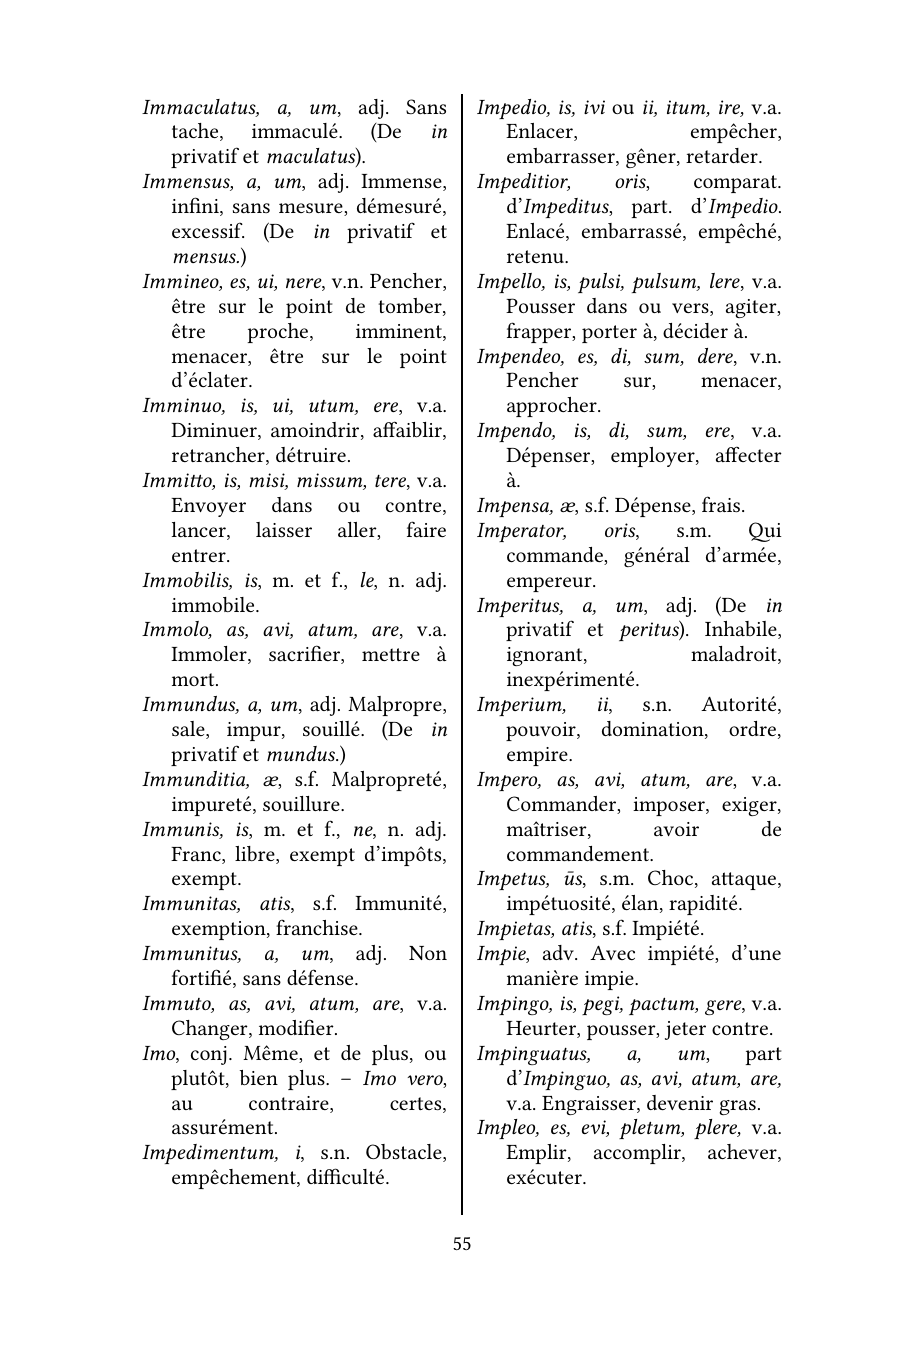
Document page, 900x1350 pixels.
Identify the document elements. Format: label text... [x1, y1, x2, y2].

text Impingo, is, pegi, pactum, gere, v.a. Heurter, pousser, jeter contre. [476, 991, 782, 1041]
text Impeditior, oris, comparat. d’Impeditus, part. d’Impedio. Enlacé, embarrassé, empêché, retenu. [476, 169, 782, 269]
text Impinguatus, a, um, part d’Impinguo, as, avi, atum, are, v.a. Engraisser, devenir gras. [476, 1041, 782, 1115]
text Immitto, is, misi, missum, tere, v.a. Envoyer dans ou contre, lancer, laisser aller, faire entrer. [142, 468, 447, 567]
text Immunitus, a, um, adj. Non fortifié, sans défense. [142, 941, 447, 991]
text Immensus, a, um, adj. Immense, infini, sans mesure, démesuré, excessif. (De in privatif et mensus.) [142, 169, 447, 269]
text Impie, adv. Avec impiété, d’une manière impie. [476, 941, 782, 991]
text Imperator, oris, s.m. Qui commande, général d’armée, empereur. [476, 518, 782, 592]
text Imminuo, is, ui, utum, ere, v.a. Diminuer, amoindrir, affaiblir, retrancher, détruire. [142, 393, 447, 468]
text Imperium, ii, s.n. Autorité, pouvoir, domination, ordre, empire. [476, 692, 782, 767]
text Immundus, a, um, adj. Malpropre, sale, impur, souillé. (De in privatif et mundus.) [142, 692, 447, 767]
text Impedio, is, ivi ou ii, itum, ire, v.a. Enlacer, empêcher, embarrasser, gêner, retarder. [476, 94, 782, 169]
text Impendeo, es, di, sum, dere, v.n. Pencher sur, menacer, approcher. [476, 343, 782, 418]
text Immunditia, æ, s.f. Malpropreté, impureté, souillure. [142, 767, 447, 816]
text Impetus, ūs, s.m. Choc, attaque, impétuosité, élan, rapidité. [476, 866, 782, 916]
text Immuto, as, avi, atum, are, v.a. Changer, modifier. [142, 991, 447, 1041]
text Impensa, æ, s.f. Dépense, frais. [476, 493, 782, 518]
text Immunitas, atis, s.f. Immunité, exemption, franchise. [142, 891, 447, 941]
text Immobilis, is, m. et f., le, n. adj. immobile. [142, 567, 447, 617]
text Imo, conj. Même, et de plus, ou plutôt, bien plus. – Imo vero, au contraire, certes, assurément. [142, 1041, 447, 1140]
text Imperitus, a, um, adj. (De in privatif et peritus). Inhabile, ignorant, maladroit, inexpérimenté. [476, 592, 782, 692]
text Impendo, is, di, sum, ere, v.a. Dépenser, employer, affecter à. [476, 418, 782, 493]
text Immunis, is, m. et f., ne, n. adj. Franc, libre, exempt d’impôts, exempt. [142, 816, 447, 891]
text Immolo, as, avi, atum, are, v.a. Immoler, sacrifier, mettre à mort. [142, 617, 447, 692]
text Immaculatus, a, um, adj. Sans tache, immaculé. (De in privatif et maculatus). [142, 94, 447, 169]
text Impleo, es, evi, pletum, plere, v.a. Emplir, accomplir, achever, exécuter. [476, 1115, 782, 1190]
text Immineo, es, ui, nere, v.n. Pencher, être sur le point de tomber, être proche, imminent, menacer, être sur le point d’éclater. [142, 269, 447, 393]
text Impietas, atis, s.f. Impiété. [476, 916, 782, 941]
text Impello, is, pulsi, pulsum, lere, v.a. Pousser dans ou vers, agiter, frapper, porter à, décider à. [476, 269, 782, 343]
text Impero, as, avi, atum, are, v.a. Commander, imposer, exiger, maîtriser, avoir de commandement. [476, 767, 782, 866]
text Impedimentum, i, s.n. Obstacle, empêchement, difficulté. [142, 1140, 447, 1190]
